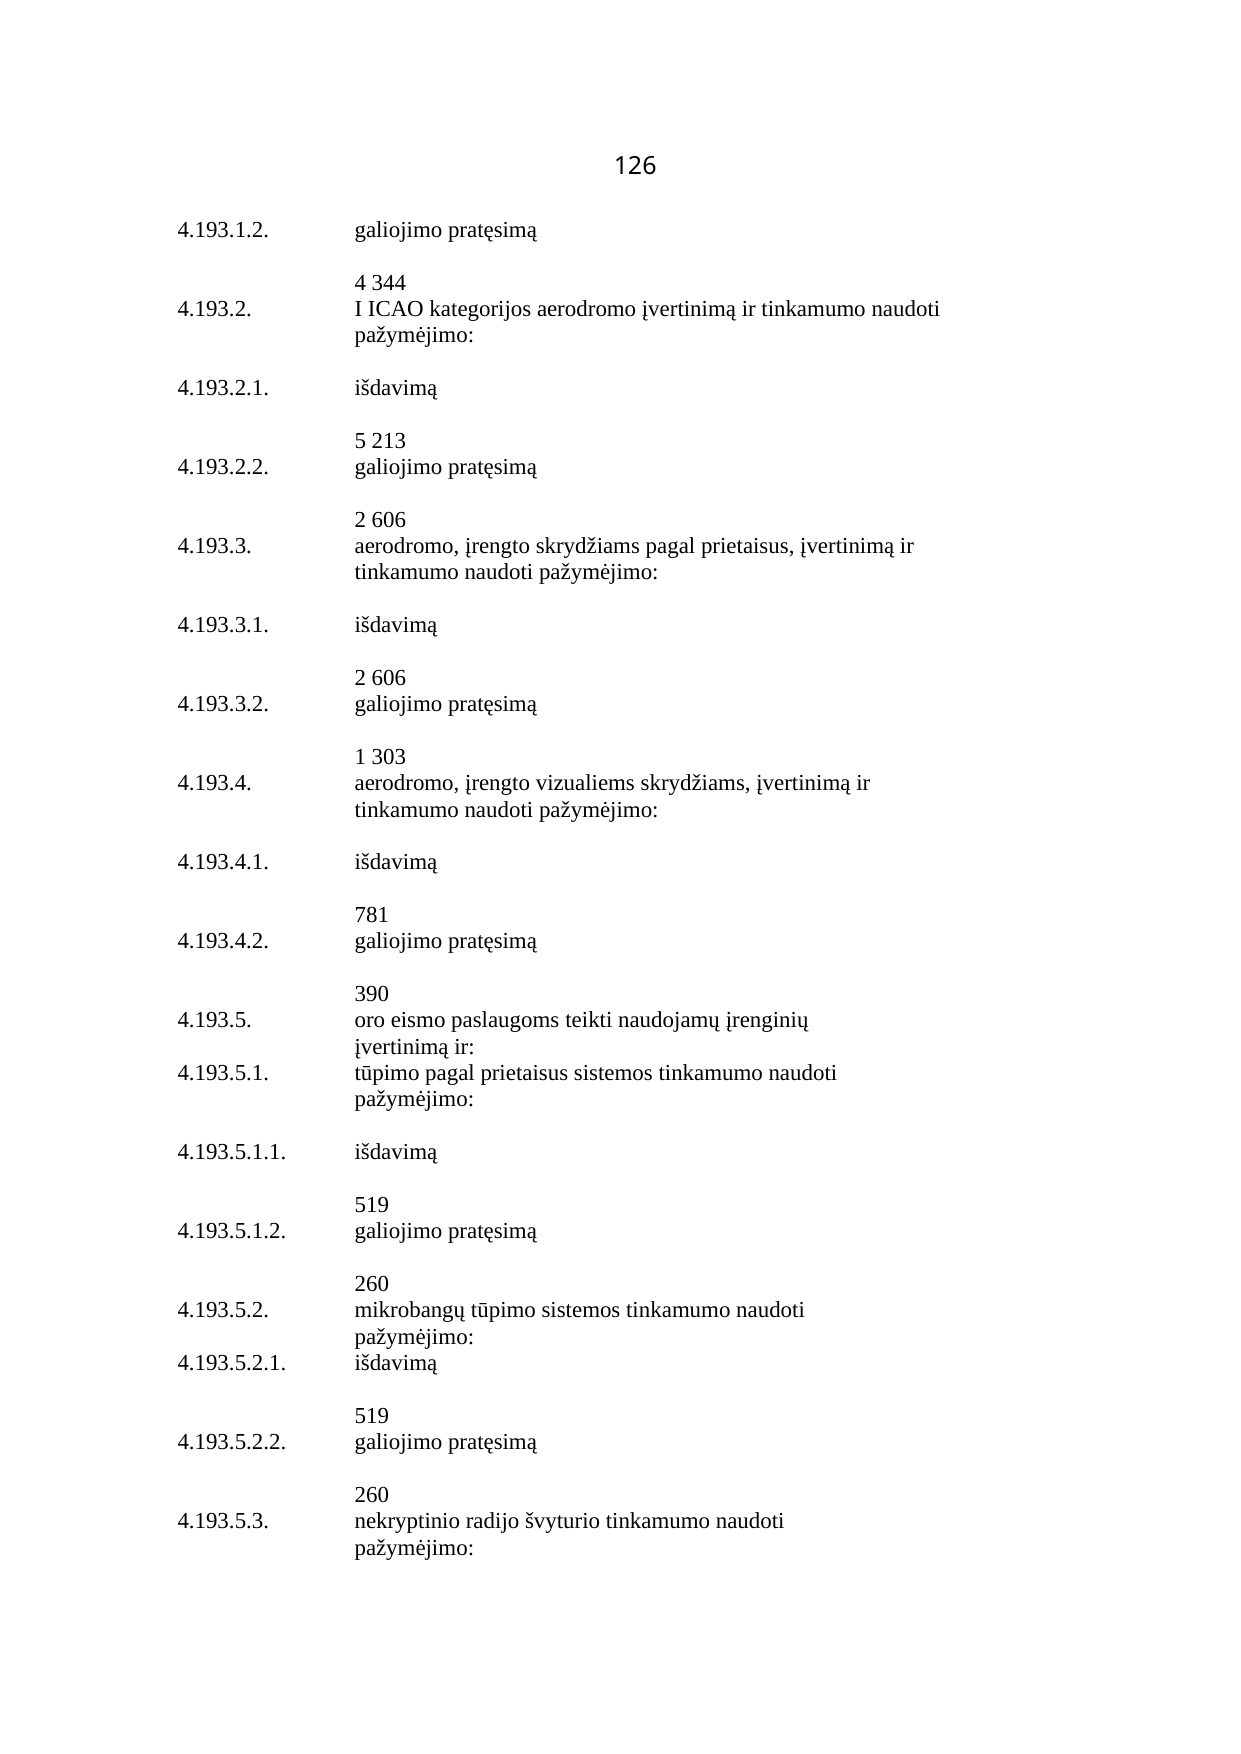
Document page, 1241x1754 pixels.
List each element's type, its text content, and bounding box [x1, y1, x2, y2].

text 4.193.2.2. galiojimo pratęsimą 2 606 [177, 453, 945, 532]
text 4.193.5.1. tūpimo pagal prietaisus sistemos tinkamumo naudoti [177, 1059, 892, 1086]
text pažymėjimo: [354, 1086, 892, 1138]
text tinkamumo naudoti pažymėjimo: [354, 796, 945, 848]
text 4.193.5.1.1. išdavimą 519 [177, 1138, 892, 1217]
text 4.193.1.2. galiojimo pratęsimą 4 344 [177, 216, 945, 295]
text 4.193.3.2. galiojimo pratęsimą 1 303 [177, 690, 945, 769]
text pažymėjimo: [354, 1323, 892, 1349]
text 4.193.5.3. nekryptinio radijo švyturio tinkamumo naudoti pažymėjimo: [177, 1507, 892, 1560]
text 4.193.5. oro eismo paslaugoms teikti naudojamų įrenginių įvertinimą ir: [177, 1006, 907, 1059]
text 4.193.3. aerodromo, įrengto skrydžiams pagal prietaisus, įvertinimą ir [177, 532, 945, 558]
text 4.193.3.1. išdavimą 2 606 [177, 611, 945, 690]
text tinkamumo naudoti pažymėjimo: [354, 558, 945, 611]
text 4.193.2. I ICAO kategorijos aerodromo įvertinimą ir tinkamumo naudoti [177, 295, 945, 321]
text 4.193.5.2. mikrobangų tūpimo sistemos tinkamumo naudoti [177, 1296, 892, 1323]
text pažymėjimo: [354, 321, 945, 374]
text 4.193.2.1. išdavimą 5 213 [177, 374, 945, 453]
text 4.193.5.2.2. galiojimo pratęsimą 260 [177, 1428, 892, 1507]
text 4.193.4.2. galiojimo pratęsimą 390 [177, 927, 945, 1006]
text 4.193.5.2.1. išdavimą 519 [177, 1349, 892, 1428]
text 4.193.4.1. išdavimą 781 [177, 848, 945, 927]
text 4.193.4. aerodromo, įrengto vizualiems skrydžiams, įvertinimą ir [177, 769, 945, 796]
text 4.193.5.1.2. galiojimo pratęsimą 260 [177, 1217, 892, 1296]
